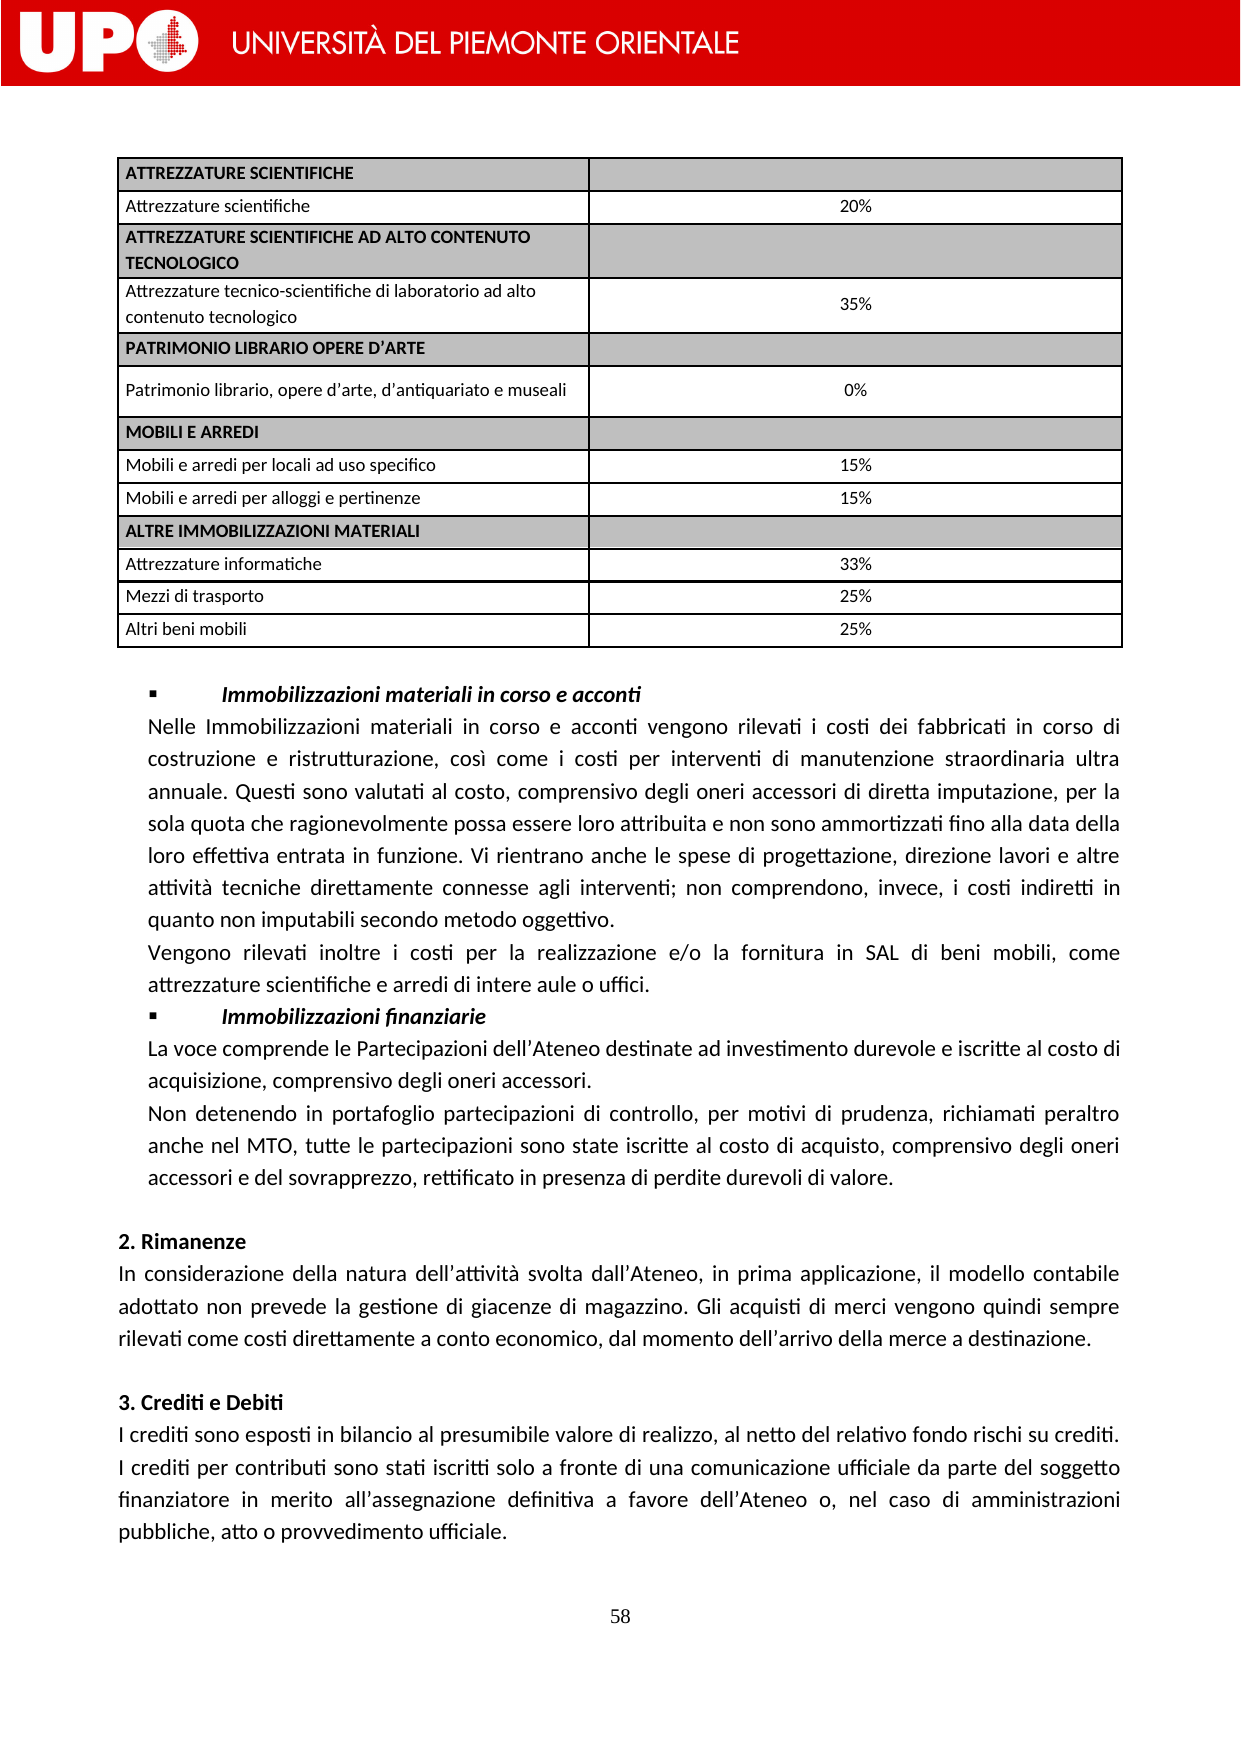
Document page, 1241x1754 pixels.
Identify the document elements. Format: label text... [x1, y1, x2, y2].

list Immobilizzazioni materiali in corso e acconti [148, 680, 1122, 708]
text I crediti sono esposti in bilancio al presumibile valore di realizzo, al netto del relativo fondo rischi su crediti. I crediti per contributi sono stati iscritti solo a fronte di una comunicazione ufficiale da parte del soggetto finanziatore in merito all’assegnazione definitiva a favore dell’Ateneo o, nel caso di amministrazioni pubbliche, atto o provvedimento ufficiale. [118, 1421, 1122, 1545]
table_cell ATTREZZATURE SCIENTIFICHE [119, 159, 588, 190]
table_cell 35% [590, 279, 1121, 332]
text Vengono rilevati inoltre i costi per la realizzazione e/o la fornitura in SAL di beni mobili, come attrezzature scientifiche e arredi di intere aule o uffici. [148, 938, 1122, 998]
table_cell Altri beni mobili [119, 615, 588, 646]
table_cell ALTRE IMMOBILIZZAZIONI MATERIALI [119, 517, 588, 547]
table_cell [590, 334, 1121, 365]
table_cell Mezzi di trasporto [119, 583, 588, 613]
table_cell [590, 225, 1121, 277]
table_cell 0% [590, 367, 1121, 416]
text In considerazione della natura dell’attività svolta dall’Ateneo, in prima applicazione, il modello contabile adottato non prevede la gestione di giacenze di magazzino. Gli acquisti di merci vengono quindi sempre rilevati come costi direttamente a conto economico, dal momento dell’arrivo della merce a destinazione. [118, 1259, 1122, 1352]
table_cell [590, 418, 1121, 449]
table_cell 15% [590, 451, 1121, 482]
list Immobilizzazioni finanziarie [148, 1002, 1122, 1030]
table_cell 15% [590, 484, 1121, 515]
table_cell 25% [590, 583, 1121, 613]
table_cell ATTREZZATURE SCIENTIFICHE AD ALTO CONTENUTO TECNOLOGICO [119, 225, 588, 277]
table_cell 20% [590, 192, 1121, 223]
table_cell [590, 517, 1121, 547]
text La voce comprende le Partecipazioni dell’Ateneo destinate ad investimento durevole e iscritte al costo di acquisizione, comprensivo degli oneri accessori. [148, 1034, 1122, 1094]
table_cell Mobili e arredi per alloggi e pertinenze [119, 484, 588, 515]
table_cell PATRIMONIO LIBRARIO OPERE D’ARTE [119, 334, 588, 365]
text 2. Rimanenze [118, 1227, 1122, 1255]
table_cell Attrezzature scientifiche [119, 192, 588, 223]
table_cell 25% [590, 615, 1121, 646]
table_cell 33% [590, 550, 1121, 580]
table_cell Attrezzature informatiche [119, 550, 588, 580]
table_cell Mobili e arredi per locali ad uso specifico [119, 451, 588, 482]
table_cell MOBILI E ARREDI [119, 418, 588, 449]
table_cell Patrimonio librario, opere d’arte, d’antiquariato e museali [119, 367, 588, 416]
table_cell [590, 159, 1121, 190]
table_cell Attrezzature tecnico-scientifiche di laboratorio ad alto contenuto tecnologico [119, 279, 588, 332]
text Non detenendo in portafoglio partecipazioni di controllo, per motivi di prudenza, richiamati peraltro anche nel MTO, tutte le partecipazioni sono state iscritte al costo di acquisto, comprensivo degli oneri accessori e del sovrapprezzo, rettificato in presenza di perdite durevoli di valore. [148, 1099, 1122, 1191]
text Nelle Immobilizzazioni materiali in corso e acconti vengono rilevati i costi dei fabbricati in corso di costruzione e ristrutturazione, così come i costi per interventi di manutenzione straordinaria ultra annuale. Questi sono valutati al costo, comprensivo degli oneri accessori di diretta imputazione, per la sola quota che ragionevolmente possa essere loro attribuita e non sono ammortizzati fino alla data della loro effettiva entrata in funzione. Vi rientrano anche le spese di progettazione, direzione lavori e altre attività tecniche direttamente connesse agli interventi; non comprendono, invece, i costi indiretti in quanto non imputabili secondo metodo oggettivo. [148, 712, 1122, 933]
text 3. Crediti e Debiti [118, 1388, 1122, 1416]
